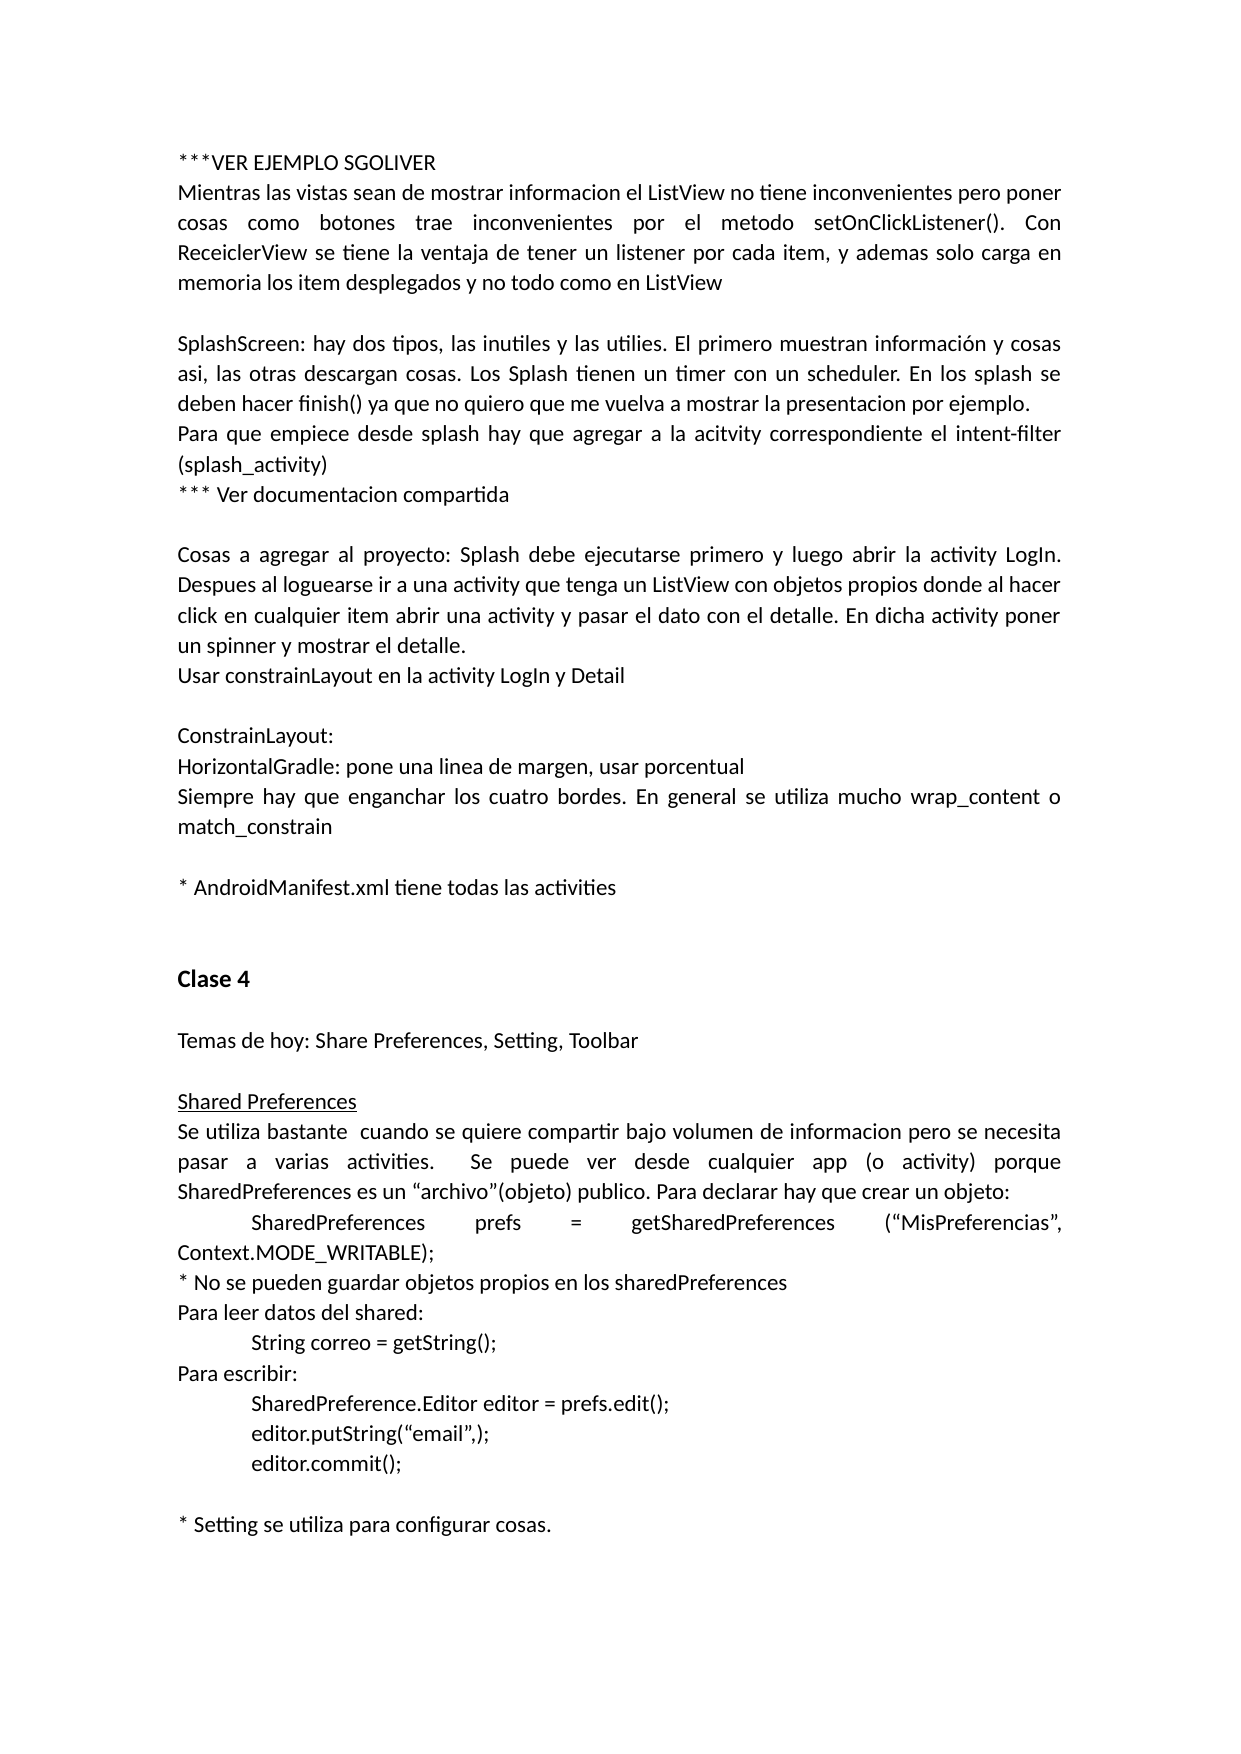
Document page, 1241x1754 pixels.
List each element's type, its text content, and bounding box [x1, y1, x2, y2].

text SplashScreen: hay dos tipos, las inutiles y las utilies. El primero muestran información y cosas asi, las otras descargan cosas. Los Splash tienen un timer con un scheduler. En los splash se deben hacer finish() ya que no quiero que me vuelva a mostrar la presentacion por ejemplo. [177, 329, 1063, 417]
text *** Ver documentacion compartida [177, 480, 1063, 508]
text editor.putString(“email”,); [177, 1419, 1063, 1447]
text Para que empiece desde splash hay que agregar a la acitvity correspondiente el intent-filter (splash_activity) [177, 419, 1063, 478]
text SharedPreferences prefs = getSharedPreferences (“MisPreferencias”, Context.MODE_WRITABLE); [177, 1208, 1063, 1266]
text String correo = getString(); [177, 1328, 1063, 1356]
text * Setting se utiliza para configurar cosas. [177, 1510, 1063, 1538]
text SharedPreference.Editor editor = prefs.edit(); [177, 1389, 1063, 1417]
text Shared Preferences [177, 1087, 1063, 1115]
text HorizontalGradle: pone una linea de margen, usar porcentual [177, 752, 1063, 780]
text Para escribir: [177, 1359, 1063, 1387]
text Clase 4 [177, 963, 1063, 994]
text * AndroidManifest.xml tiene todas las activities [177, 873, 1063, 901]
text Usar constrainLayout en la activity LogIn y Detail [177, 661, 1063, 689]
text Se utiliza bastante cuando se quiere compartir bajo volumen de informacion pero se necesita pasar a varias activities. Se puede ver desde cualquier app (o activity) porque SharedPreferences es un “archivo”(objeto) publico. Para declarar hay que crear un objeto: [177, 1117, 1063, 1205]
text Cosas a agregar al proyecto: Splash debe ejecutarse primero y luego abrir la activity LogIn. Despues al loguearse ir a una activity que tenga un ListView con objetos propios donde al hacer click en cualquier item abrir una activity y pasar el dato con el detalle. En dicha activity poner un spinner y mostrar el detalle. [177, 540, 1063, 659]
text ConstrainLayout: [177, 722, 1063, 749]
text Temas de hoy: Share Preferences, Setting, Toolbar [177, 1026, 1063, 1054]
text Para leer datos del shared: [177, 1298, 1063, 1326]
text ***VER EJEMPLO SGOLIVER [177, 148, 1063, 176]
text Siempre hay que enganchar los cuatro bordes. En general se utiliza mucho wrap_content o match_constrain [177, 782, 1063, 840]
text editor.commit(); [177, 1449, 1063, 1477]
text * No se pueden guardar objetos propios en los sharedPreferences [177, 1268, 1063, 1296]
text Mientras las vistas sean de mostrar informacion el ListView no tiene inconvenientes pero poner cosas como botones trae inconvenientes por el metodo setOnClickListener(). Con ReceiclerView se tiene la ventaja de tener un listener por cada item, y ademas solo carga en memoria los item desplegados y no todo como en ListView [177, 178, 1063, 296]
